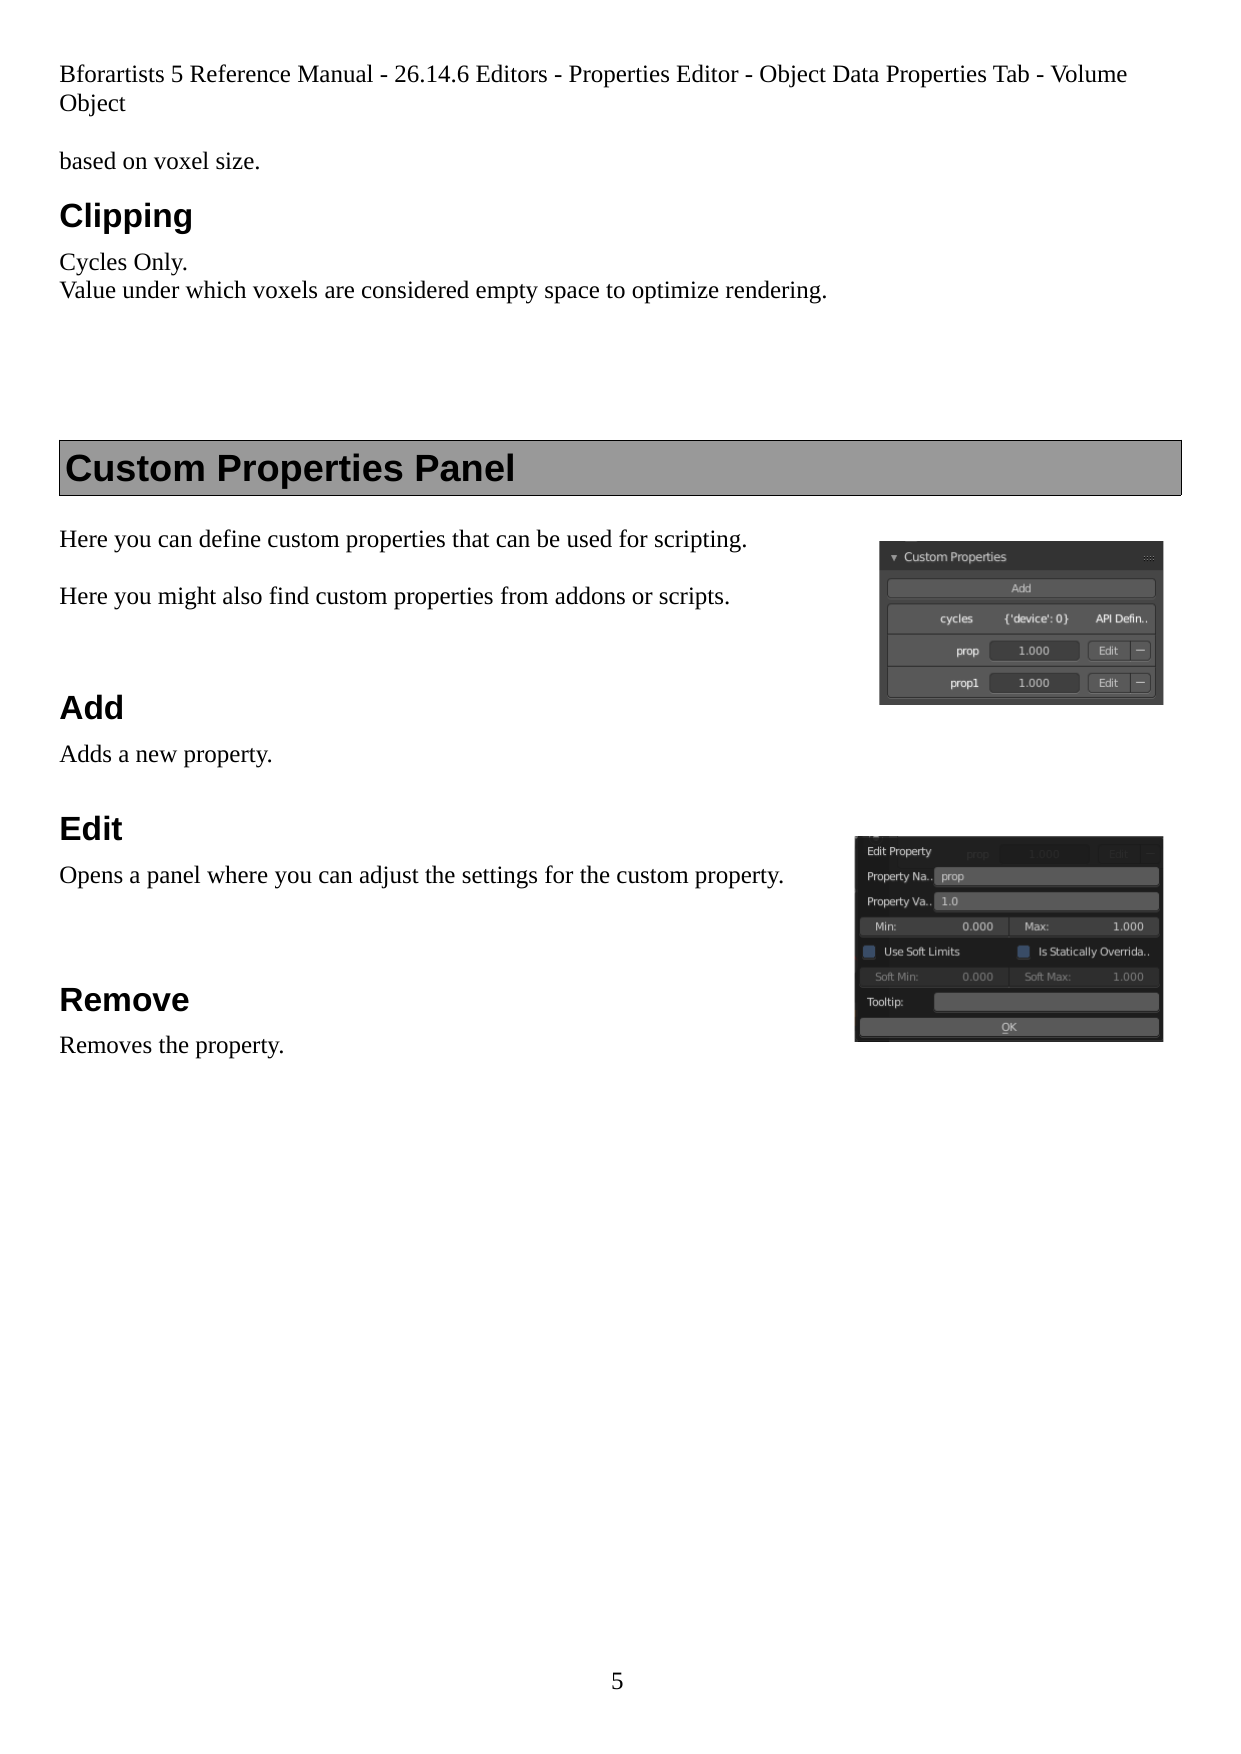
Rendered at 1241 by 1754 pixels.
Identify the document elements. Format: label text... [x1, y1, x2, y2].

text Value under which voxels are considered empty space to optimize rendering. [59, 276, 1181, 304]
text Here you can define custom properties that can be used for scripting. [59, 524, 1181, 552]
text Removes the property. [59, 1031, 1181, 1059]
text Opens a panel where you can adjust the settings for the custom property. [59, 860, 854, 889]
picture [854, 836, 1164, 1042]
text Here you might also find custom properties from addons or scripts. [59, 581, 879, 610]
subtitle Add [59, 688, 1181, 727]
text based on voxel size. [59, 146, 1181, 175]
subtitle Clipping [59, 196, 1181, 234]
subtitle [1164, 979, 1181, 1018]
table_header Custom Properties Panel [60, 441, 1181, 495]
subtitle Edit [59, 809, 1181, 848]
picture [879, 541, 1164, 705]
text Adds a new property. [59, 739, 1181, 768]
subtitle Remove [59, 979, 854, 1018]
text Cycles Only. [59, 247, 1181, 276]
